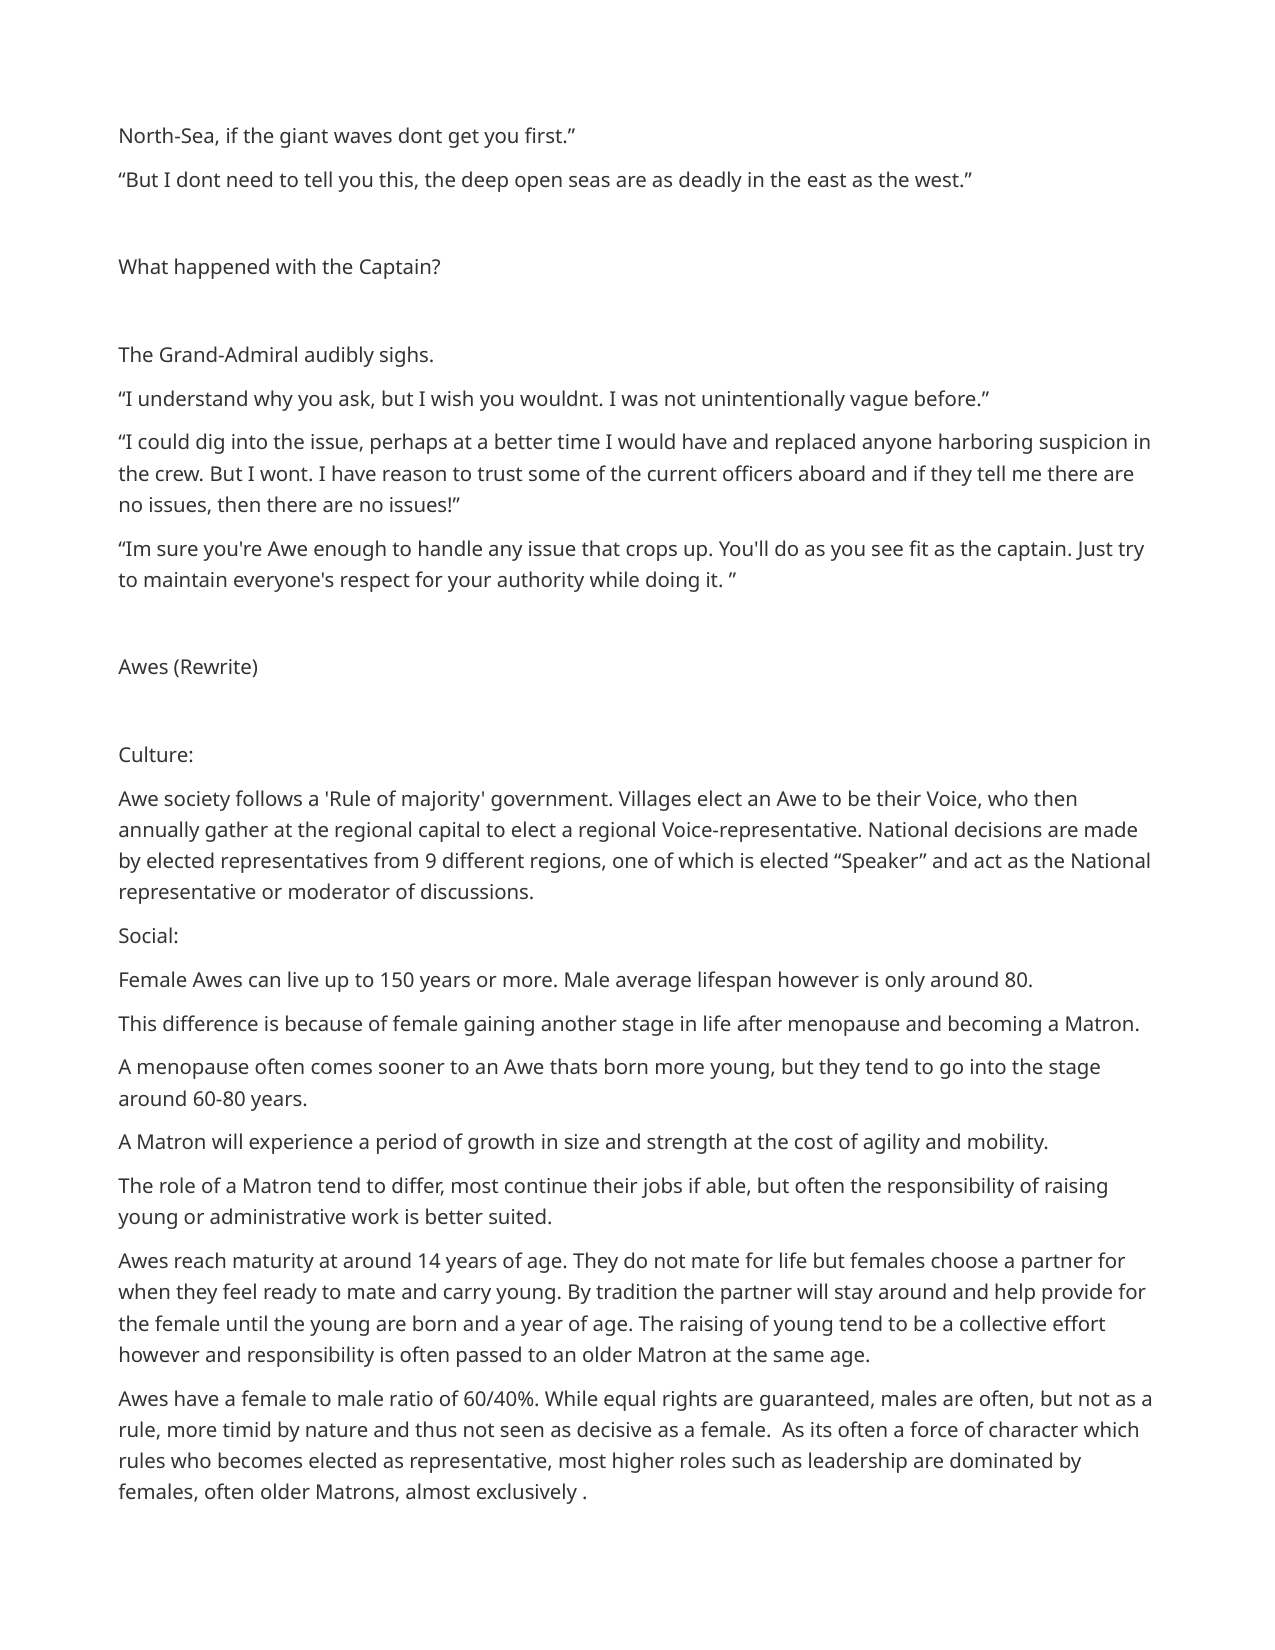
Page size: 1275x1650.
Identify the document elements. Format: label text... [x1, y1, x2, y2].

text Awes (Rewrite) [118, 649, 1157, 681]
text North-Sea, if the giant waves dont get you first.” [118, 118, 1157, 149]
text This difference is because of female gaining another stage in life after menopause and becoming a Matron. [118, 1006, 1157, 1037]
text “But I dont need to tell you this, the deep open seas are as deadly in the east as the west.” [118, 162, 1157, 193]
text The Grand-Admiral audibly sighs. [118, 337, 1157, 368]
text What happened with the Captain? [118, 249, 1157, 281]
text “Im sure you're Awe enough to handle any issue that crops up. You'll do as you see fit as the captain. Just try to maintain everyone's respect for your authority while doing it. ” [118, 531, 1157, 593]
text Awes reach maturity at around 14 years of age. They do not mate for life but females choose a partner for when they feel ready to mate and carry young. By tradition the partner will stay around and help provide for the female until the young are born and a year of age. The raising of young tend to be a collective effort however and responsibility is often passed to an older Matron at the same age. [118, 1243, 1157, 1368]
text Awe society follows a 'Rule of majority' government. Villages elect an Awe to be their Voice, who then annually gather at the regional capital to elect a regional Voice-representative. National decisions are made by elected representatives from 9 different regions, one of which is elected “Speaker” and act as the National representative or moderator of discussions. [118, 781, 1157, 906]
text The role of a Matron tend to differ, most continue their jobs if able, but often the responsibility of raising young or administrative work is better suited. [118, 1168, 1157, 1231]
text A menopause often comes sooner to an Awe thats born more young, but they tend to go into the stage around 60-80 years. [118, 1049, 1157, 1112]
text “I could dig into the issue, perhaps at a better time I would have and replaced anyone harboring suspicion in the crew. But I wont. I have reason to trust some of the current officers aboard and if they tell me there are no issues, then there are no issues!” [118, 424, 1157, 518]
text “I understand why you ask, but I wish you wouldnt. I was not unintentionally vague before.” [118, 381, 1157, 412]
text Culture: [118, 737, 1157, 768]
text Female Awes can live up to 150 years or more. Male average lifespan however is only around 80. [118, 962, 1157, 993]
text A Matron will experience a period of growth in size and strength at the cost of agility and mobility. [118, 1124, 1157, 1156]
text Social: [118, 918, 1157, 949]
text Awes have a female to male ratio of 60/40%. While equal rights are guaranteed, males are often, but not as a rule, more timid by nature and thus not seen as decisive as a female. As its often a force of character which rules who becomes elected as representative, most higher roles such as leadership are dominated by females, often older Matrons, almost exclusively . [118, 1381, 1157, 1506]
